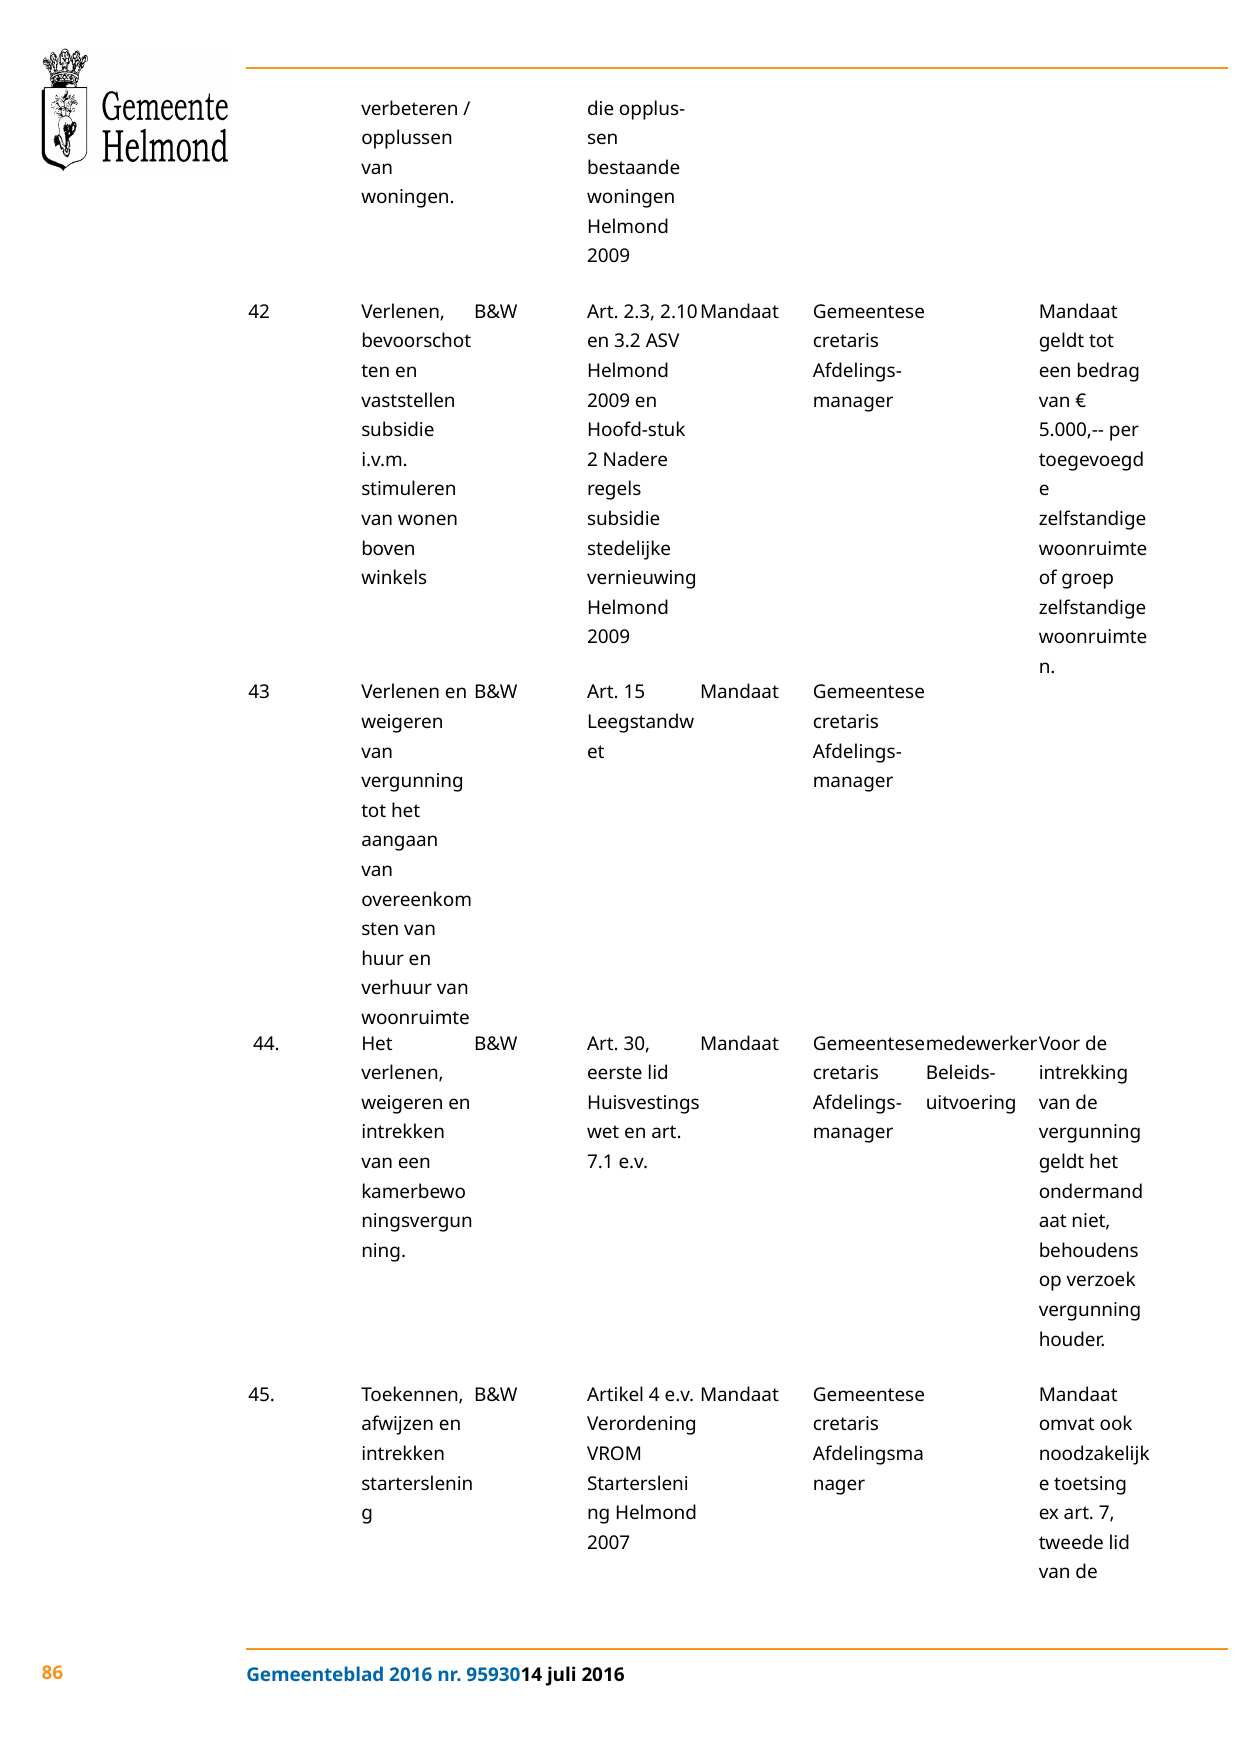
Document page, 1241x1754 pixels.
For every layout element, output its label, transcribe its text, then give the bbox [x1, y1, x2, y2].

table_cell Art. 30, eerste lid Huisvestingswet en art. 7.1 e.v. [587, 1030, 700, 1381]
table_cell Verlenen en weigeren van vergunning tot het aangaan van overeenkomsten van huur en verhuur van woonruimte [361, 679, 474, 1030]
table_cell 45. [248, 1381, 361, 1584]
table_cell Mandaat [700, 679, 813, 1030]
table_cell Gemeentesecretaris Afdelingsmanager [813, 1381, 926, 1584]
table_cell B&W [474, 298, 587, 679]
table_cell Art. 15 Leegstandwet [587, 679, 700, 1030]
table_cell medewerker Beleids- uitvoering [926, 1030, 1038, 1381]
table_cell Toekennen, afwijzen en intrekken starterslening [361, 1381, 474, 1584]
table_cell [926, 298, 1038, 679]
table_cell [1039, 679, 1152, 1030]
table_cell [926, 95, 1038, 298]
table_cell B&W [474, 1030, 587, 1381]
picture [41, 47, 231, 172]
table_cell [700, 95, 813, 298]
table_cell Voor de intrekking van de vergunning geldt het ondermandaat niet, behoudens op verzoek vergunninghouder. [1039, 1030, 1152, 1381]
table_cell [248, 95, 361, 298]
table_cell Art. 2.3, 2.10 en 3.2 ASV Helmond 2009 en Hoofd-stuk 2 Nadere regels subsidie stedelijke vernieuwing Helmond 2009 [587, 298, 700, 679]
table_cell verbeteren / opplussen van woningen. [361, 95, 474, 298]
table_cell B&W [474, 1381, 587, 1584]
table_cell 42 [248, 298, 361, 679]
table_cell Mandaat geldt tot een bedrag van € 5.000,-- per toegevoegde zelfstandige woonruimte of groep zelfstandige woonruimten. [1039, 298, 1152, 679]
table_cell Gemeentesecretaris Afdelings­manager [813, 1030, 926, 1381]
table_cell Mandaat [700, 298, 813, 679]
table_cell Het verlenen, weigeren en intrekken van een kamerbewoningsvergunning. [361, 1030, 474, 1381]
table_cell Verlenen, bevoorschotten en vaststellen subsidie i.v.m. stimuleren van wonen boven winkels [361, 298, 474, 679]
table_cell [926, 679, 1038, 1030]
table_cell 43 [248, 679, 361, 1030]
table_cell Gemeentesecretaris Afdelings­manager [813, 298, 926, 679]
table_cell die opplus-sen bestaande wonin­gen Helmond 2009 [587, 95, 700, 298]
table_cell [1039, 95, 1152, 298]
table_cell Mandaat [700, 1030, 813, 1381]
table_cell Mandaat omvat ook noodzakelijke toetsing ex art. 7, tweede lid van de [1039, 1381, 1152, 1584]
table_cell Mandaat [700, 1381, 813, 1584]
table_cell 44. [248, 1030, 361, 1381]
table_cell Artikel 4 e.v. Verordening VROM Starterslening Helmond 2007 [587, 1381, 700, 1584]
table_cell B&W [474, 679, 587, 1030]
table_cell [474, 95, 587, 298]
table_cell [926, 1381, 1038, 1584]
table_cell Gemeentesecretaris Afdelings­manager [813, 679, 926, 1030]
table_cell [813, 95, 926, 298]
